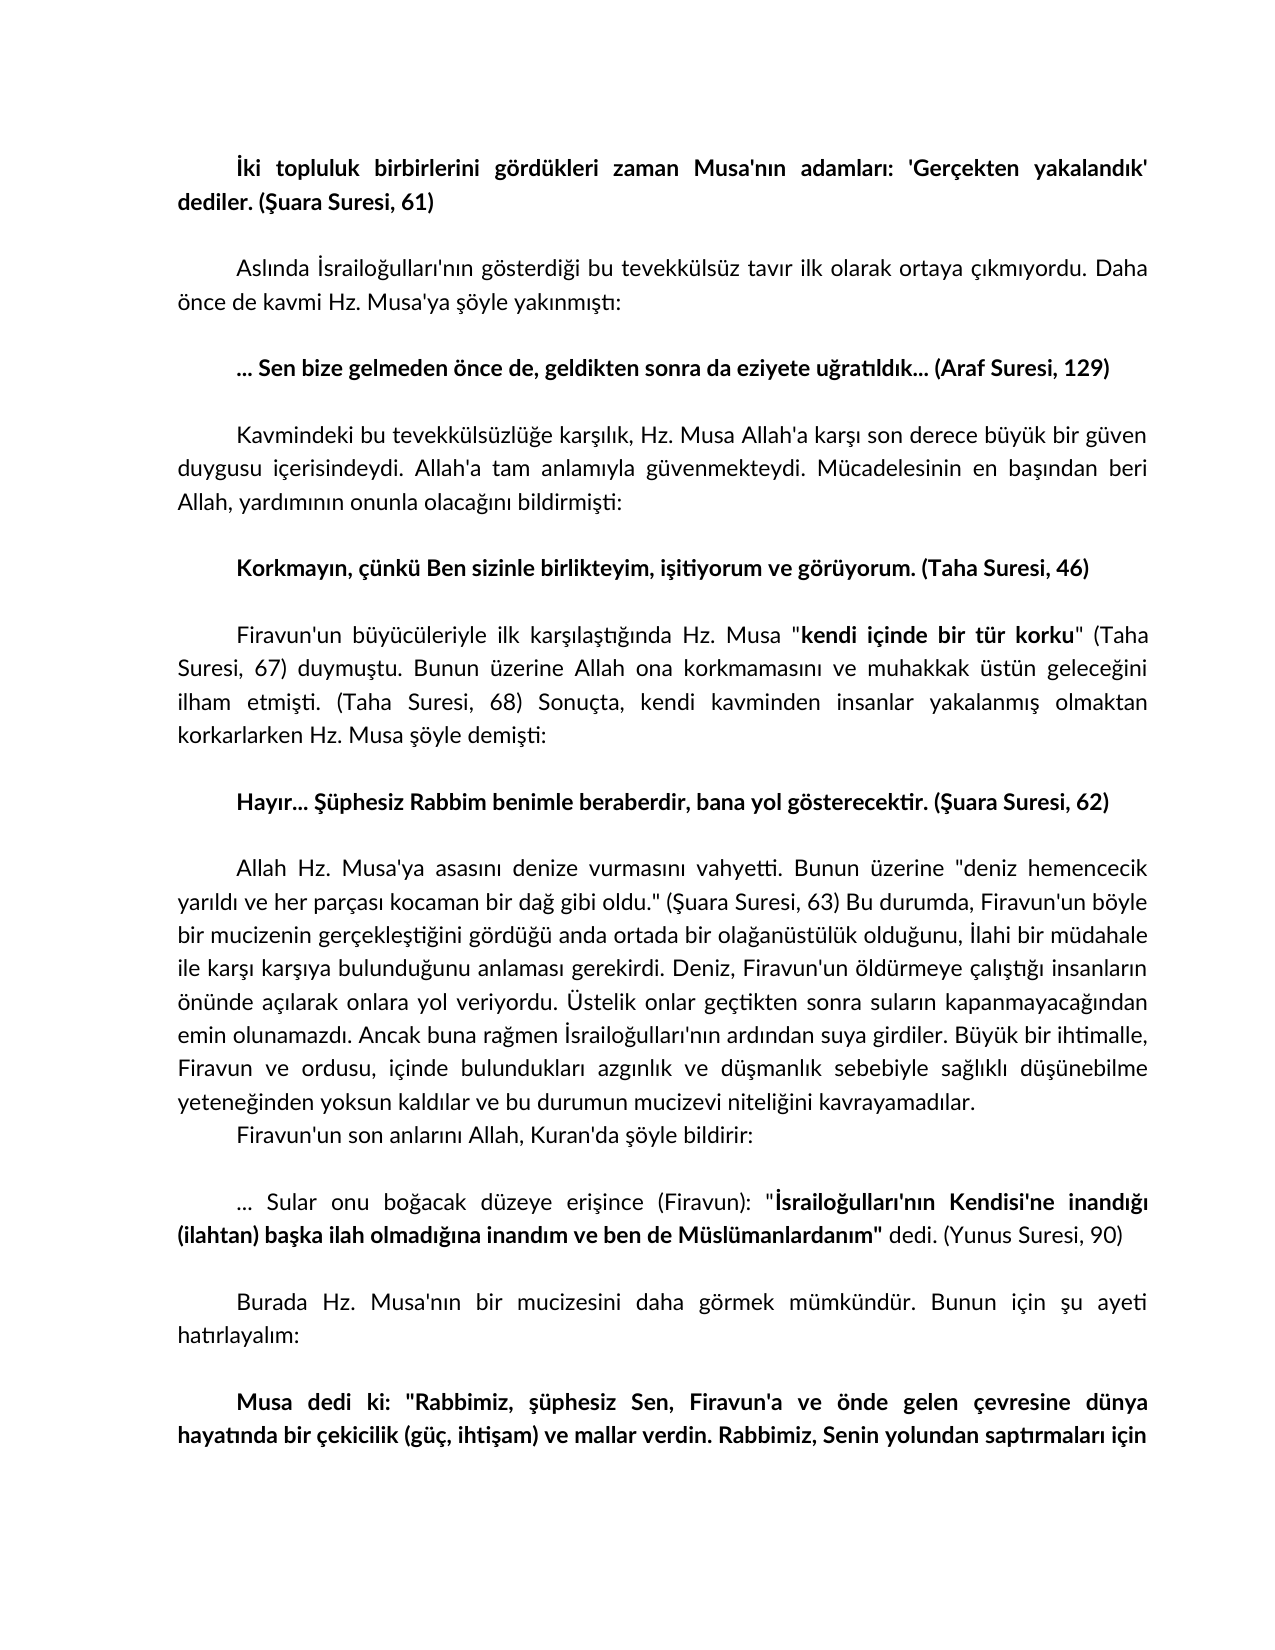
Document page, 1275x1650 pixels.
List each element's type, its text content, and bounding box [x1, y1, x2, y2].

text ... Sen bize gelmeden önce de, geldikten sonra da eziyete uğratıldık... (Araf Suresi, 129) [177, 350, 1149, 383]
text Allah Hz. Musa'ya asasını denize vurmasını vahyetti. Bunun üzerine "deniz hemencecik yarıldı ve her parçası kocaman bir dağ gibi oldu." (Şuara Suresi, 63) Bu durumda, Firavun'un böyle bir mucizenin gerçekleştiğini gördüğü anda ortada bir olağanüstülük olduğunu, İlahi bir müdahale ile karşı karşıya bulunduğunu anlaması gerekirdi. Deniz, Firavun'un öldürmeye çalıştığı insanların önünde açılarak onlara yol veriyordu. Üstelik onlar geçtikten sonra suların kapanmayacağından emin olunamazdı. Ancak buna rağmen İsrailoğulları'nın ardından suya girdiler. Büyük bir ihtimalle, Firavun ve ordusu, içinde bulundukları azgınlık ve düşmanlık sebebiyle sağlıklı düşünebilme yeteneğinden yoksun kaldılar ve bu durumun mucizevi niteliğini kavrayamadılar. [177, 850, 1149, 1117]
text ... Sular onu boğacak düzeye erişince (Firavun): "İsrailoğulları'nın Kendisi'ne inandığı (ilahtan) başka ilah olmadığına inandım ve ben de Müslümanlardanım" dedi. (Yunus Suresi, 90) [177, 1183, 1149, 1250]
text Firavun'un büyücüleriyle ilk karşılaştığında Hz. Musa "kendi içinde bir tür korku" (Taha Suresi, 67) duymuştu. Bunun üzerine Allah ona korkmamasını ve muhakkak üstün geleceğini ilham etmişti. (Taha Suresi, 68) Sonuçta, kendi kavminden insanlar yakalanmış olmaktan korkarlarken Hz. Musa şöyle demişti: [177, 617, 1149, 750]
text Hayır... Şüphesiz Rabbim benimle beraberdir, bana yol gösterecektir. (Şuara Suresi, 62) [177, 783, 1149, 817]
text Firavun'un son anlarını Allah, Kuran'da şöyle bildirir: [177, 1117, 1149, 1150]
text Korkmayın, çünkü Ben sizinle birlikteyim, işitiyorum ve görüyorum. (Taha Suresi, 46) [177, 550, 1149, 583]
text Aslında İsrailoğulları'nın gösterdiği bu tevekkülsüz tavır ilk olarak ortaya çıkmıyordu. Daha önce de kavmi Hz. Musa'ya şöyle yakınmıştı: [177, 250, 1149, 317]
text Musa dedi ki: "Rabbimiz, şüphesiz Sen, Firavun'a ve önde gelen çevresine dünya hayatında bir çekicilik (güç, ihtişam) ve mallar verdin. Rabbimiz, Senin yolundan saptırmaları için [177, 1383, 1149, 1450]
text İki topluluk birbirlerini gördükleri zaman Musa'nın adamları: 'Gerçekten yakalandık' dediler. (Şuara Suresi, 61) [177, 150, 1149, 217]
text Kavmindeki bu tevekkülsüzlüğe karşılık, Hz. Musa Allah'a karşı son derece büyük bir güven duygusu içerisindeydi. Allah'a tam anlamıyla güvenmekteydi. Mücadelesinin en başından beri Allah, yardımının onunla olacağını bildirmişti: [177, 417, 1149, 517]
text Burada Hz. Musa'nın bir mucizesini daha görmek mümkündür. Bunun için şu ayeti hatırlayalım: [177, 1283, 1149, 1350]
